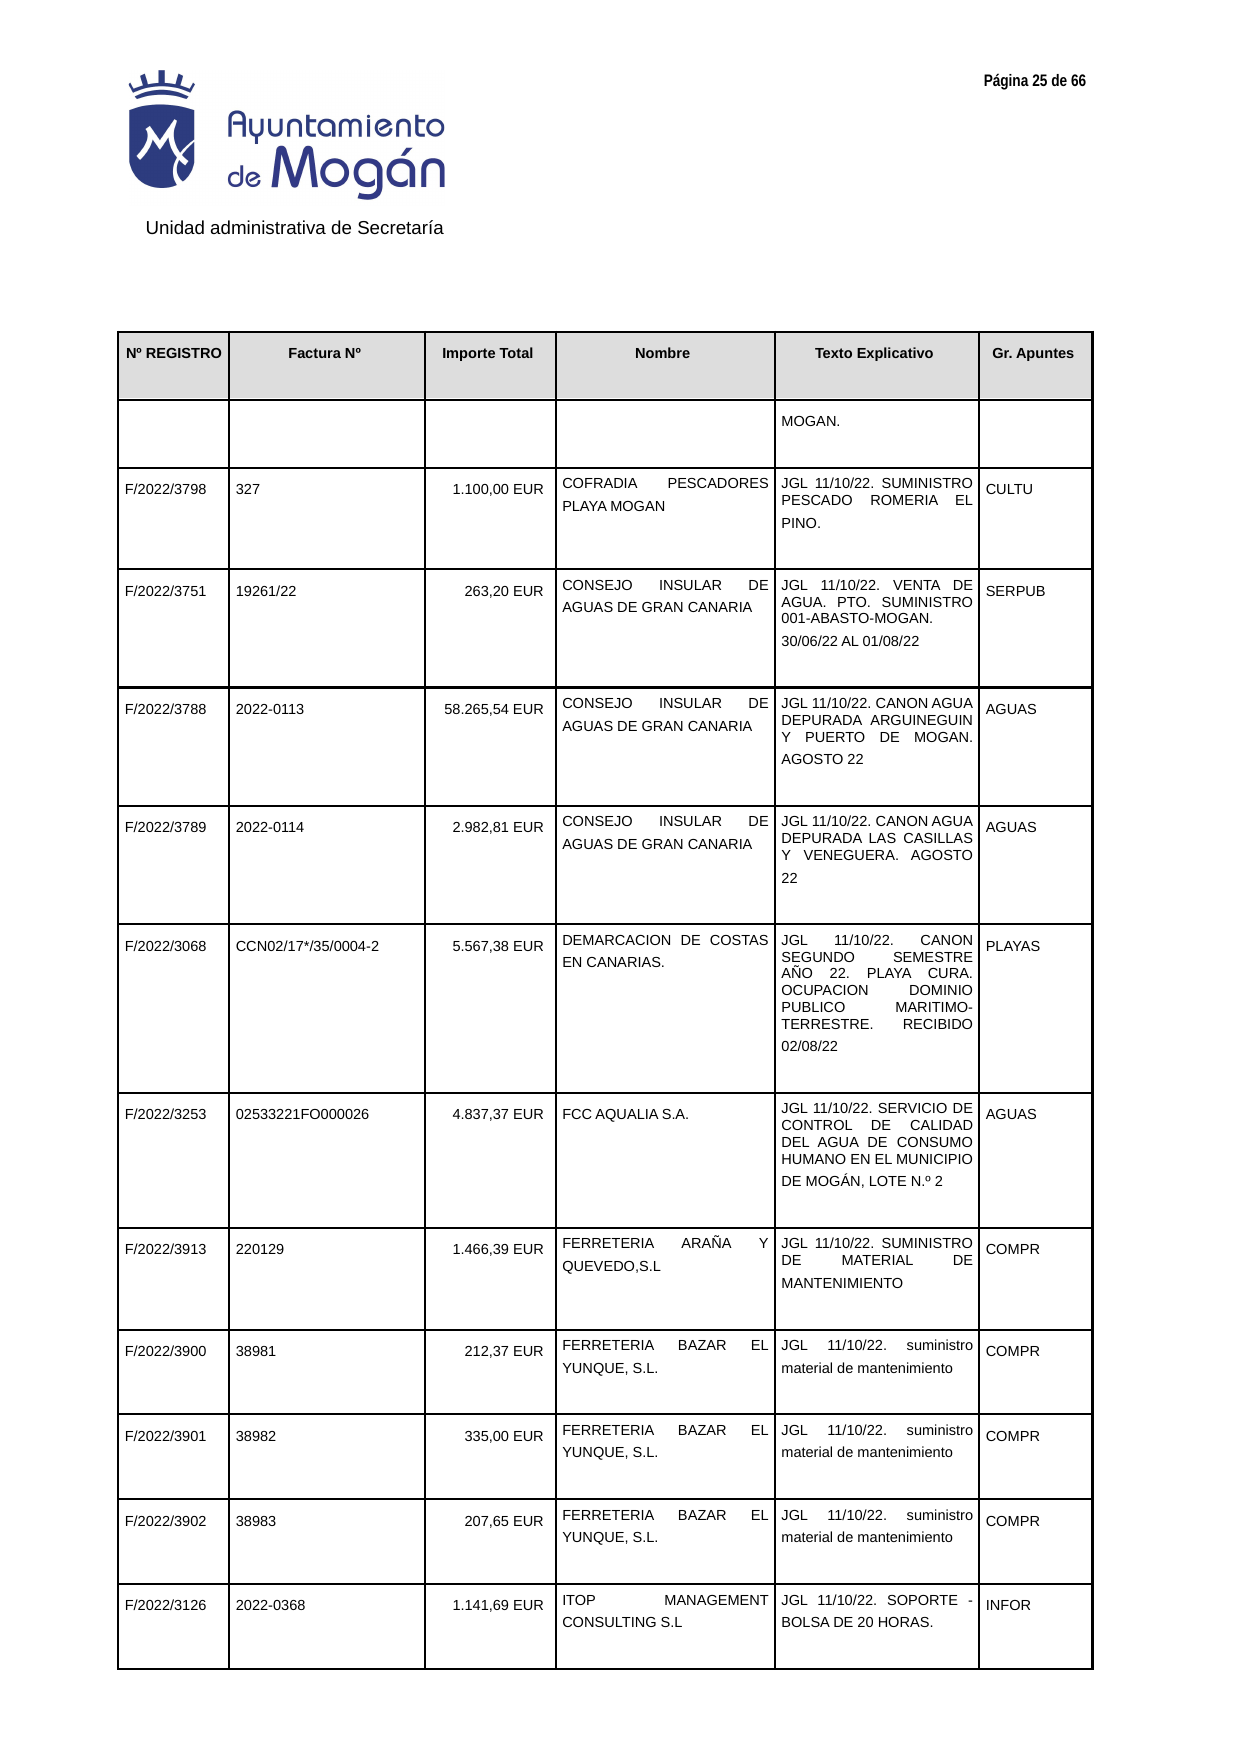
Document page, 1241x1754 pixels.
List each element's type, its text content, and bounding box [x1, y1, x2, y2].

table_cell 38983 [230, 1500, 424, 1583]
table_cell COFRADIA PESCADORES PLAYA MOGAN [557, 469, 774, 568]
table_cell F/2022/3913 [119, 1229, 228, 1328]
table_cell F/2022/3126 [119, 1585, 228, 1668]
table_header Gr. Apuntes [980, 333, 1091, 398]
table_cell [230, 401, 424, 467]
table_cell 263,20 EUR [426, 570, 555, 686]
table_cell F/2022/3788 [119, 689, 228, 805]
table_cell 2022-0113 [230, 689, 424, 805]
table_cell F/2022/3789 [119, 807, 228, 923]
table_cell AGUAS [980, 807, 1091, 923]
table_cell JGL 11/10/22. SUMINISTRO DE MATERIAL DE MANTENIMIENTO [776, 1229, 978, 1328]
table_cell JGL 11/10/22. CANON SEGUNDO SEMESTRE AÑO 22. PLAYA CURA. OCUPACION DOMINIO PUBLICO MARITIMO-TERRESTRE. RECIBIDO 02/08/22 [776, 925, 978, 1092]
table_cell COMPR [980, 1229, 1091, 1328]
table_cell 38982 [230, 1415, 424, 1498]
table_cell F/2022/3798 [119, 469, 228, 568]
table_cell MOGAN. [776, 401, 978, 467]
table_cell 58.265,54 EUR [426, 689, 555, 805]
table_cell F/2022/3902 [119, 1500, 228, 1583]
table_cell 2022-0368 [230, 1585, 424, 1668]
table_cell [426, 401, 555, 467]
table_cell F/2022/3900 [119, 1331, 228, 1413]
table_cell 1.141,69 EUR [426, 1585, 555, 1668]
table_cell [980, 401, 1091, 467]
table_cell F/2022/3253 [119, 1094, 228, 1227]
table_cell FCC AQUALIA S.A. [557, 1094, 774, 1227]
table_cell 207,65 EUR [426, 1500, 555, 1583]
table_cell FERRETERIA BAZAR EL YUNQUE, S.L. [557, 1415, 774, 1498]
table_cell JGL 11/10/22. suministro material de mantenimiento [776, 1415, 978, 1498]
table_cell 02533221FO000026 [230, 1094, 424, 1227]
table_cell 4.837,37 EUR [426, 1094, 555, 1227]
table_cell 2.982,81 EUR [426, 807, 555, 923]
table_header Importe Total [426, 333, 555, 398]
table_cell F/2022/3901 [119, 1415, 228, 1498]
table_cell JGL 11/10/22. suministro material de mantenimiento [776, 1500, 978, 1583]
table_cell 212,37 EUR [426, 1331, 555, 1413]
table_cell SERPUB [980, 570, 1091, 686]
table_cell CONSEJO INSULAR DE AGUAS DE GRAN CANARIA [557, 807, 774, 923]
picture [128, 70, 445, 206]
table_header Nombre [557, 333, 774, 398]
table_cell 327 [230, 469, 424, 568]
table_cell FERRETERIA ARAÑA Y QUEVEDO,S.L [557, 1229, 774, 1328]
table_cell 38981 [230, 1331, 424, 1413]
table_cell COMPR [980, 1500, 1091, 1583]
table_cell INFOR [980, 1585, 1091, 1668]
table_cell JGL 11/10/22. SUMINISTRO PESCADO ROMERIA EL PINO. [776, 469, 978, 568]
table_cell COMPR [980, 1331, 1091, 1413]
table_cell FERRETERIA BAZAR EL YUNQUE, S.L. [557, 1331, 774, 1413]
table_cell 19261/22 [230, 570, 424, 686]
table_cell 335,00 EUR [426, 1415, 555, 1498]
table_cell 5.567,38 EUR [426, 925, 555, 1092]
table_header Texto Explicativo [776, 333, 978, 398]
table_cell FERRETERIA BAZAR EL YUNQUE, S.L. [557, 1500, 774, 1583]
table_cell JGL 11/10/22. CANON AGUA DEPURADA ARGUINEGUIN Y PUERTO DE MOGAN. AGOSTO 22 [776, 689, 978, 805]
table_cell PLAYAS [980, 925, 1091, 1092]
table_cell CONSEJO INSULAR DE AGUAS DE GRAN CANARIA [557, 689, 774, 805]
table_cell 1.466,39 EUR [426, 1229, 555, 1328]
table_cell COMPR [980, 1415, 1091, 1498]
table_cell JGL 11/10/22. CANON AGUA DEPURADA LAS CASILLAS Y VENEGUERA. AGOSTO 22 [776, 807, 978, 923]
table_cell ITOP MANAGEMENT CONSULTING S.L [557, 1585, 774, 1668]
table_cell AGUAS [980, 689, 1091, 805]
table_cell 2022-0114 [230, 807, 424, 923]
table_cell 1.100,00 EUR [426, 469, 555, 568]
table_header Factura Nº [230, 333, 424, 398]
table_header Nº REGISTRO [119, 333, 228, 398]
table_cell JGL 11/10/22. suministro material de mantenimiento [776, 1331, 978, 1413]
table_cell CONSEJO INSULAR DE AGUAS DE GRAN CANARIA [557, 570, 774, 686]
table_cell CULTU [980, 469, 1091, 568]
table_cell JGL 11/10/22. SERVICIO DE CONTROL DE CALIDAD DEL AGUA DE CONSUMO HUMANO EN EL MUNICIPIO DE MOGÁN, LOTE N.º 2 [776, 1094, 978, 1227]
table_cell [119, 401, 228, 467]
table_cell JGL 11/10/22. SOPORTE - BOLSA DE 20 HORAS. [776, 1585, 978, 1668]
table_cell DEMARCACION DE COSTAS EN CANARIAS. [557, 925, 774, 1092]
table_cell F/2022/3068 [119, 925, 228, 1092]
table_cell CCN02/17*/35/0004-2 [230, 925, 424, 1092]
table_cell 220129 [230, 1229, 424, 1328]
table_cell [557, 401, 774, 467]
table_cell AGUAS [980, 1094, 1091, 1227]
table_cell JGL 11/10/22. VENTA DE AGUA. PTO. SUMINISTRO 001-ABASTO-MOGAN. 30/06/22 AL 01/08/22 [776, 570, 978, 686]
table_cell F/2022/3751 [119, 570, 228, 686]
